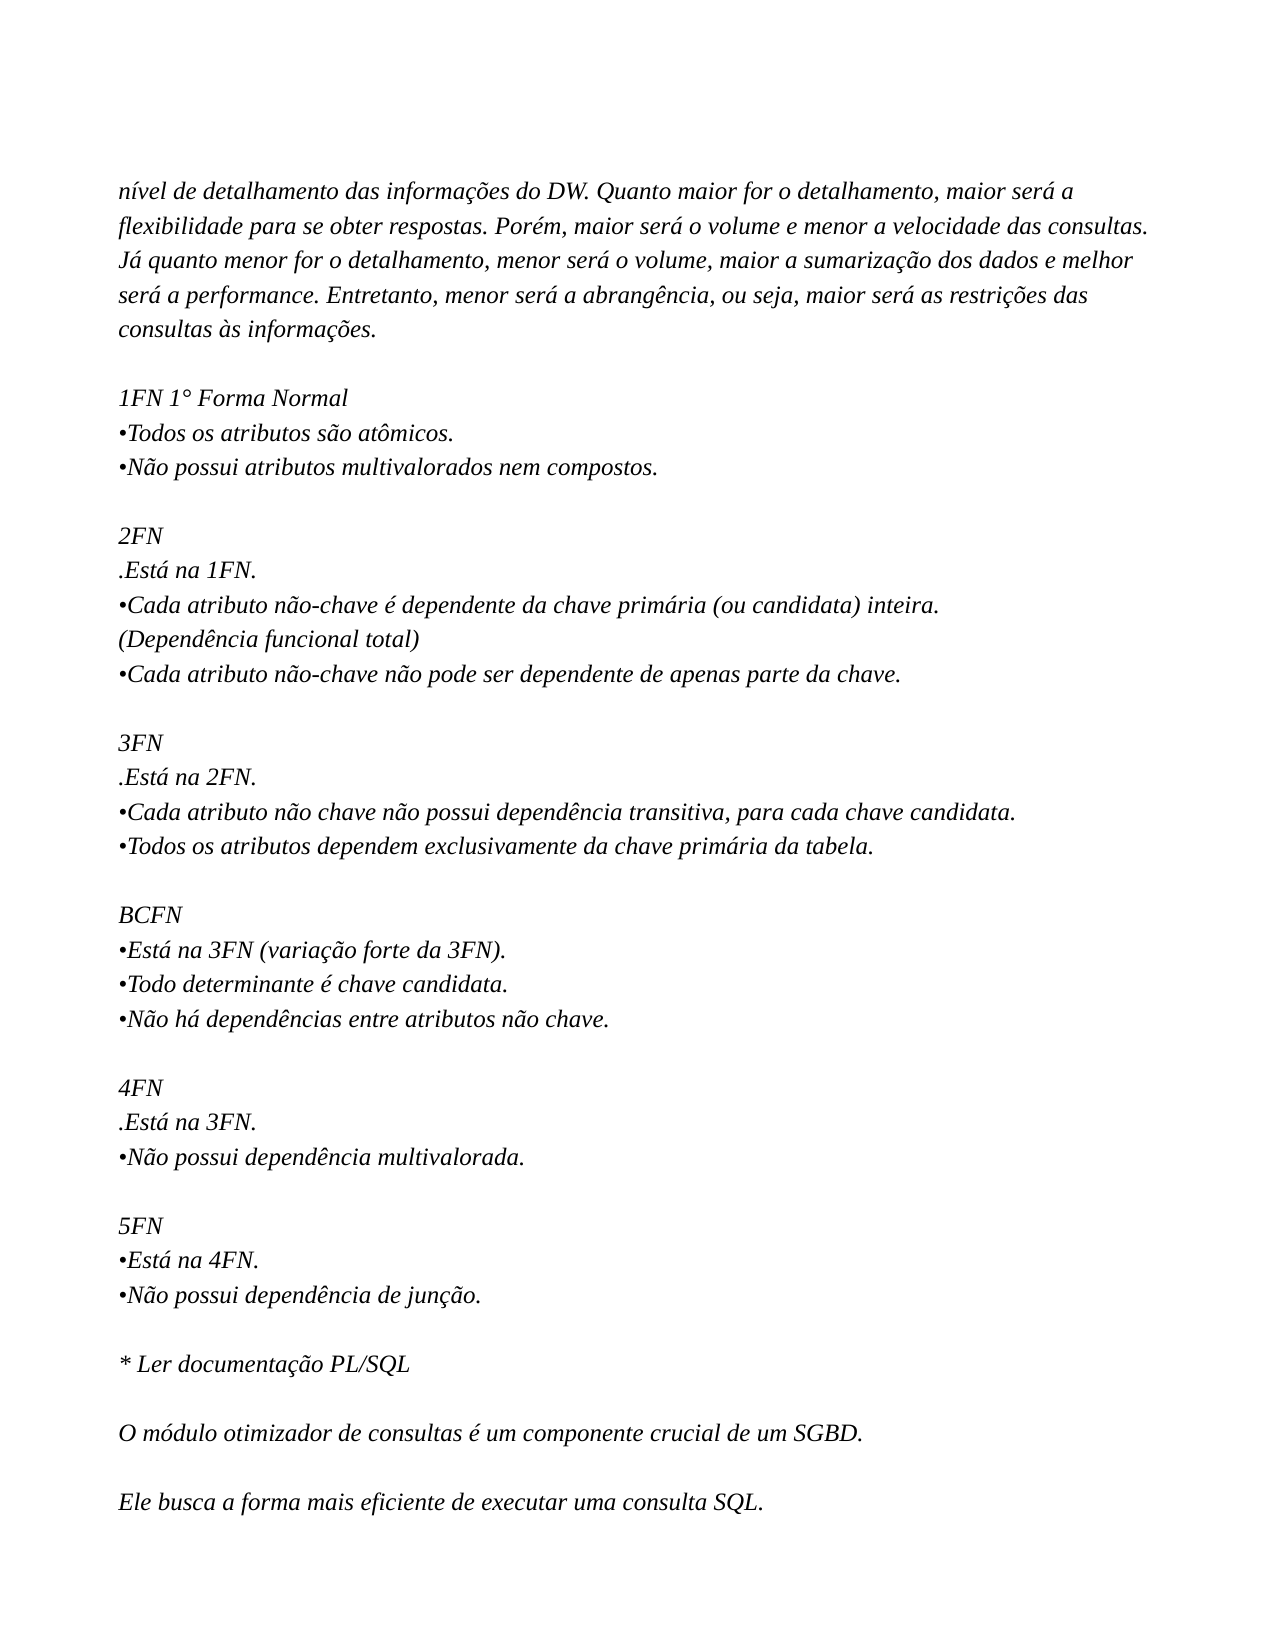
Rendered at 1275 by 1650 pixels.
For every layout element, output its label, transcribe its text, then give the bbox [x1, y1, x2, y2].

text nível de detalhamento das informações do DW. Quanto maior for o detalhamento, maior será a flexibilidade para se obter respostas. Porém, maior será o volume e menor a velocidade das consultas. Já quanto menor for o detalhamento, menor será o volume, maior a sumarização dos dados e melhor será a performance. Entretanto, menor será a abrangência, ou seja, maior será as restrições das consultas às informações. 1FN 1° Forma Normal •Todos os atributos são atômicos. •Não possui atributos multivalorados nem compostos. 2FN .Está na 1FN. •Cada atributo não-chave é dependente da chave primária (ou candidata) inteira. (Dependência funcional total) •Cada atributo não-chave não pode ser dependente de apenas parte da chave. 3FN .Está na 2FN. •Cada atributo não chave não possui dependência transitiva, para cada chave candidata. •Todos os atributos dependem exclusivamente da chave primária da tabela. BCFN •Está na 3FN (variação forte da 3FN). •Todo determinante é chave candidata. •Não há dependências entre atributos não chave. 4FN .Está na 3FN. •Não possui dependência multivalorada. 5FN •Está na 4FN. •Não possui dependência de junção. * Ler documentação PL/SQL O módulo otimizador de consultas é um componente crucial de um SGBD. Ele busca a forma mais eficiente de executar uma consulta SQL. [118, 176, 1157, 1515]
